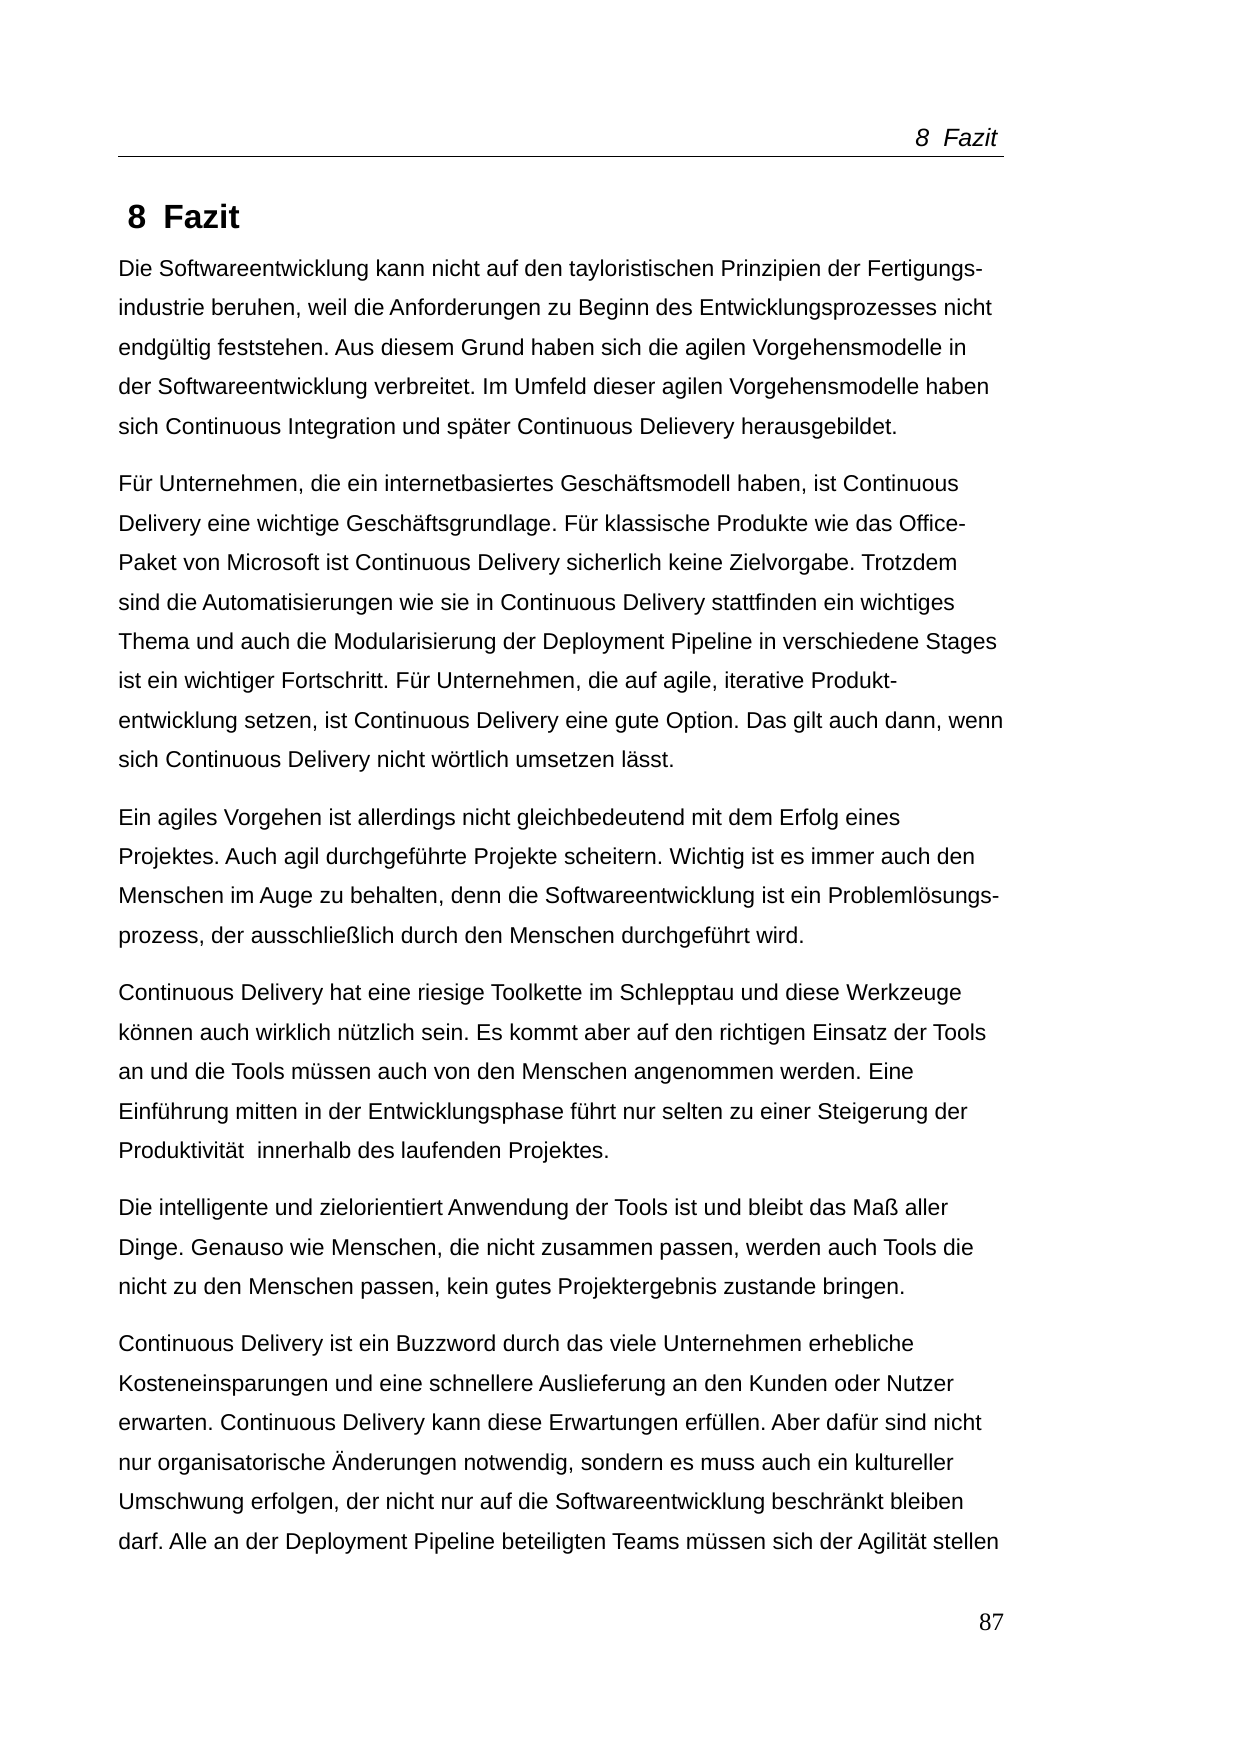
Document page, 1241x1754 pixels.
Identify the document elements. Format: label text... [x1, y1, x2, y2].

text Für Unternehmen, die ein internetbasiertes Geschäftsmodell haben, ist Continuous Delivery eine wichtige Geschäftsgrundlage. Für klassische Produkte wie das Office-Paket von Microsoft ist Continuous Delivery sicherlich keine Zielvorgabe. Trotzdem sind die Automatisierungen wie sie in Continuous Delivery stattfinden ein wichtiges Thema und auch die Modularisierung der Deployment Pipeline in verschiedene Stages ist ein wichtiger Fortschritt. Für Unternehmen, die auf agile, iterative Produkt-entwicklung setzen, ist Continuous Delivery eine gute Option. Das gilt auch dann, wenn sich Continuous Delivery nicht wörtlich umsetzen lässt. [118, 470, 1004, 773]
text Die Softwareentwicklung kann nicht auf den tayloristischen Prinzipien der Fertigungs-industrie beruhen, weil die Anforderungen zu Beginn des Entwicklungsprozesses nicht endgültig feststehen. Aus diesem Grund haben sich die agilen Vorgehensmodelle in der Softwareentwicklung verbreitet. Im Umfeld dieser agilen Vorgehensmodelle haben sich Continuous Integration und später Continuous Delievery herausgebildet. [118, 255, 1004, 439]
text Continuous Delivery ist ein Buzzword durch das viele Unternehmen erhebliche Kosteneinsparungen und eine schnellere Auslieferung an den Kunden oder Nutzer erwarten. Continuous Delivery kann diese Erwartungen erfüllen. Aber dafür sind nicht nur organisatorische Änderungen notwendig, sondern es muss auch ein kultureller Umschwung erfolgen, der nicht nur auf die Softwareentwicklung beschränkt bleiben darf. Alle an der Deployment Pipeline beteiligten Teams müssen sich der Agilität stellen [118, 1330, 1004, 1554]
text Ein agiles Vorgehen ist allerdings nicht gleichbedeutend mit dem Erfolg eines Projektes. Auch agil durchgeführte Projekte scheitern. Wichtig ist es immer auch den Menschen im Auge zu behalten, denn die Softwareentwicklung ist ein Problemlösungs-prozess, der ausschließlich durch den Menschen durchgeführt wird. [118, 803, 1004, 948]
subtitle Fazit [118, 197, 1004, 236]
text Die intelligente und zielorientiert Anwendung der Tools ist und bleibt das Maß aller Dinge. Genauso wie Menschen, die nicht zusammen passen, werden auch Tools die nicht zu den Menschen passen, kein gutes Projektergebnis zustande bringen. [118, 1194, 1004, 1299]
text Continuous Delivery hat eine riesige Toolkette im Schlepptau und diese Werkzeuge können auch wirklich nützlich sein. Es kommt aber auf den richtigen Einsatz der Tools an und die Tools müssen auch von den Menschen angenommen werden. Eine Einführung mitten in der Entwicklungsphase führt nur selten zu einer Steigerung der Produktivität innerhalb des laufenden Projektes. [118, 979, 1004, 1163]
